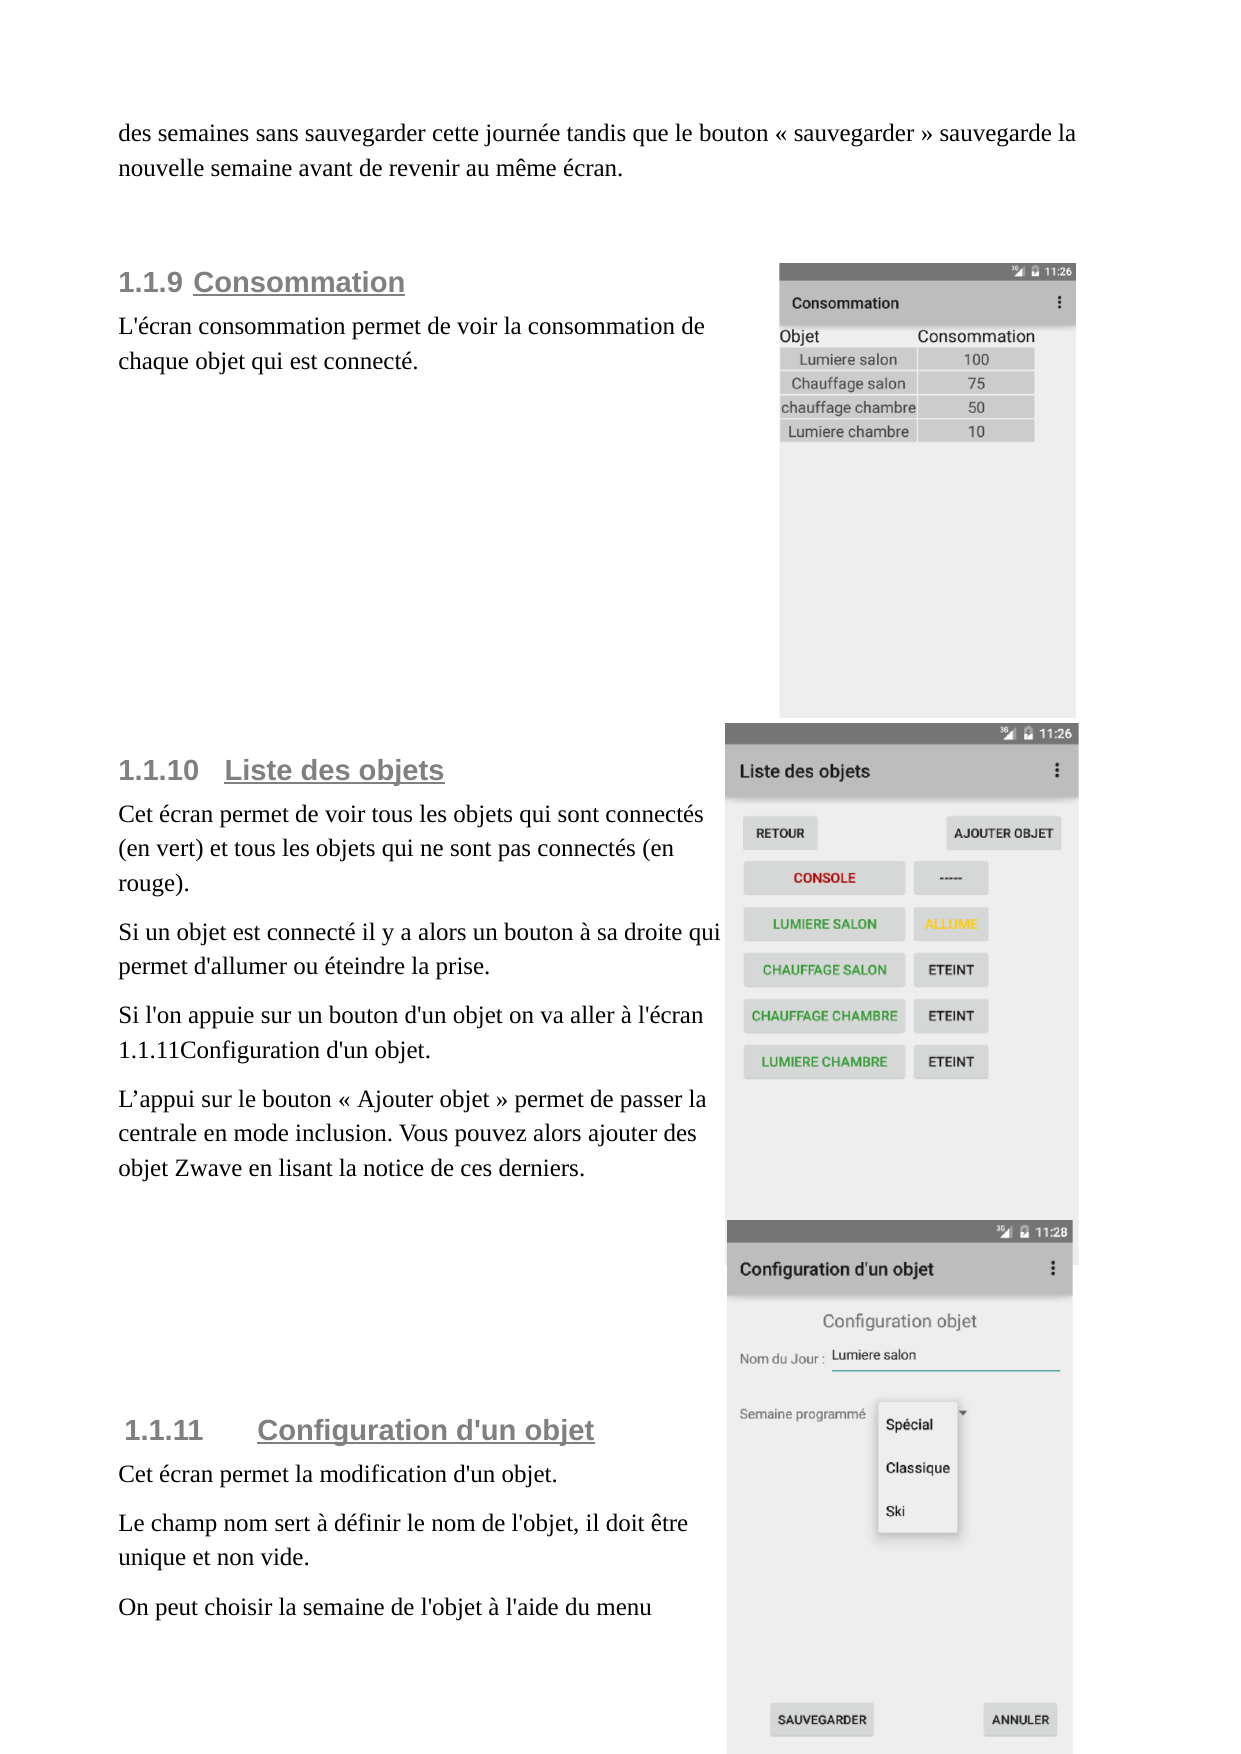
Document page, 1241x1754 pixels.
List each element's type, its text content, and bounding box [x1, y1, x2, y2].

picture [779, 263, 1076, 718]
subtitle [1073, 1508, 1122, 1571]
subtitle Liste des objets [118, 753, 725, 786]
subtitle [1079, 753, 1122, 786]
picture [725, 723, 1079, 1754]
subtitle Cet écran permet de voir tous les objets qui sont connectés (en vert) et tous les objets qui ne sont pas connectés (en rouge). [118, 799, 725, 897]
text des semaines sans sauvegarder cette journée tandis que le bouton « sauvegarder » sauvegarde la nouvelle semaine avant de revenir au même écran. [118, 118, 1122, 181]
subtitle Configuration d'un objet [124, 1413, 727, 1446]
subtitle Consommation [118, 265, 779, 299]
subtitle Si un objet est connecté il y a alors un bouton à sa droite qui permet d'allumer ou éteindre la prise. [118, 917, 725, 980]
subtitle [1079, 799, 1122, 897]
text [1073, 1459, 1122, 1488]
text Cet écran permet la modification d'un objet. [118, 1459, 727, 1488]
subtitle [1079, 1001, 1122, 1064]
subtitle [1079, 1084, 1122, 1182]
subtitle [1073, 1413, 1122, 1446]
subtitle Le champ nom sert à définir le nom de l'objet, il doit être unique et non vide. [118, 1508, 727, 1571]
subtitle [1076, 265, 1122, 299]
subtitle Si l'on appuie sur un bouton d'un objet on va aller à l'écran 1.1.11Configuration d'un objet. [118, 1001, 725, 1064]
text L'écran consommation permet de voir la consommation de chaque objet qui est connecté. [118, 311, 779, 374]
subtitle L’appui sur le bouton « Ajouter objet » permet de passer la centrale en mode inclusion. Vous pouvez alors ajouter des objet Zwave en lisant la notice de ces derniers. [118, 1084, 725, 1182]
subtitle [1079, 917, 1122, 980]
subtitle On peut choisir la semaine de l'objet à l'aide du menu [118, 1592, 727, 1620]
text [1076, 311, 1122, 374]
